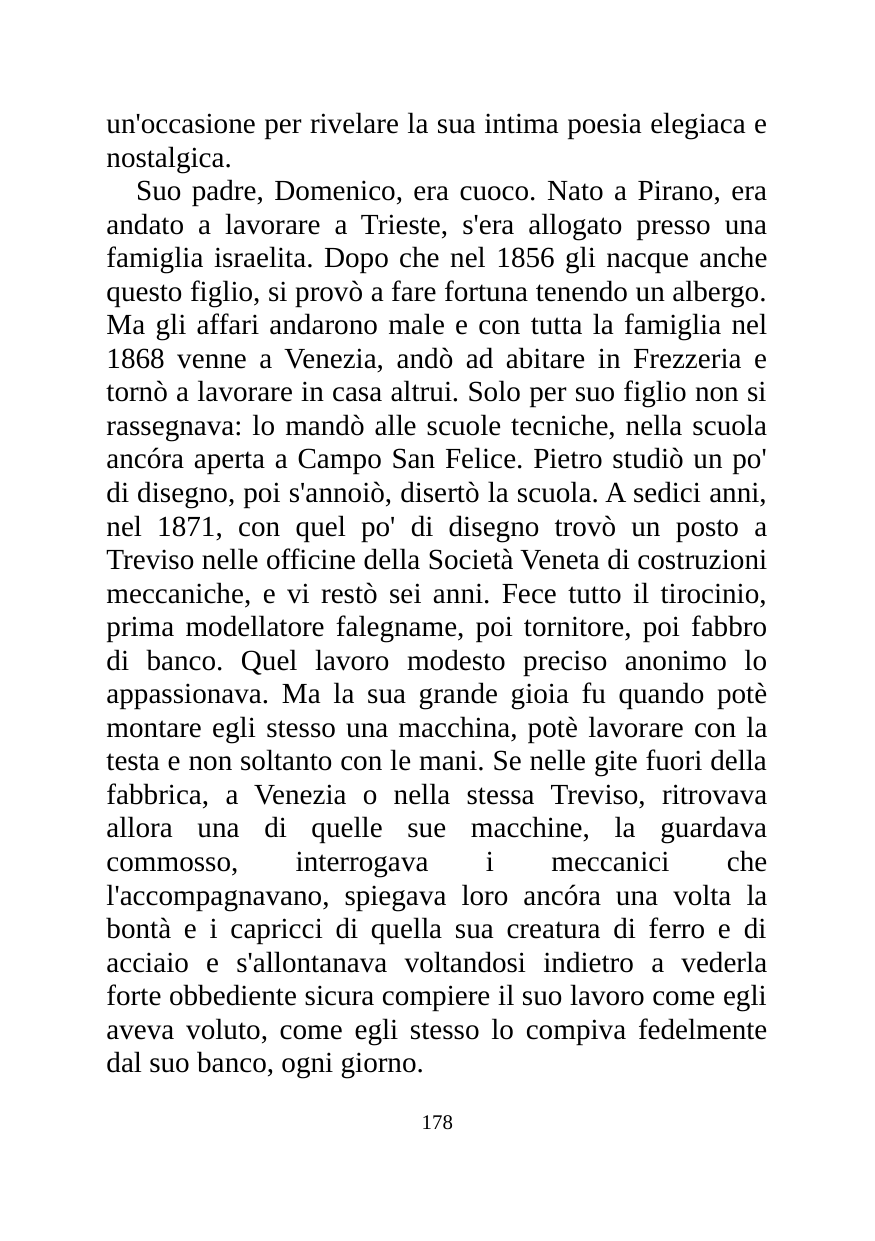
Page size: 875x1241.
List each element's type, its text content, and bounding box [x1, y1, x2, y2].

text un'occasione per rivelare la sua intima poesia elegiaca e nostalgica. [106, 106, 768, 173]
text Suo padre, Domenico, era cuoco. Nato a Pirano, era andato a lavorare a Trieste, s'era allogato presso una famiglia israelita. Dopo che nel 1856 gli nacque anche questo figlio, si provò a fare fortuna tenendo un albergo. Ma gli affari andarono male e con tutta la famiglia nel 1868 venne a Venezia, andò ad abitare in Frezzeria e tornò a lavorare in casa altrui. Solo per suo figlio non si rassegnava: lo mandò alle scuole tecniche, nella scuola ancóra aperta a Campo San Felice. Pietro studiò un po' di disegno, poi s'annoiò, disertò la scuola. A sedici anni, nel 1871, con quel po' di disegno trovò un posto a Treviso nelle officine della Società Veneta di costruzioni meccaniche, e vi restò sei anni. Fece tutto il tirocinio, prima modellatore falegname, poi tornitore, poi fabbro di banco. Quel lavoro modesto preciso anonimo lo appassionava. Ma la sua grande gioia fu quando potè montare egli stesso una macchina, potè lavorare con la testa e non soltanto con le mani. Se nelle gite fuori della fabbrica, a Venezia o nella stessa Treviso, ritrovava allora una di quelle sue macchine, la guardava commosso, interrogava i meccanici che l'accompagnavano, spiegava loro ancóra una volta la bontà e i capricci di quella sua creatura di ferro e di acciaio e s'allontanava voltandosi indietro a vederla forte obbediente sicura compiere il suo lavoro come egli aveva voluto, come egli stesso lo compiva fedelmente dal suo banco, ogni giorno. [106, 173, 768, 1079]
